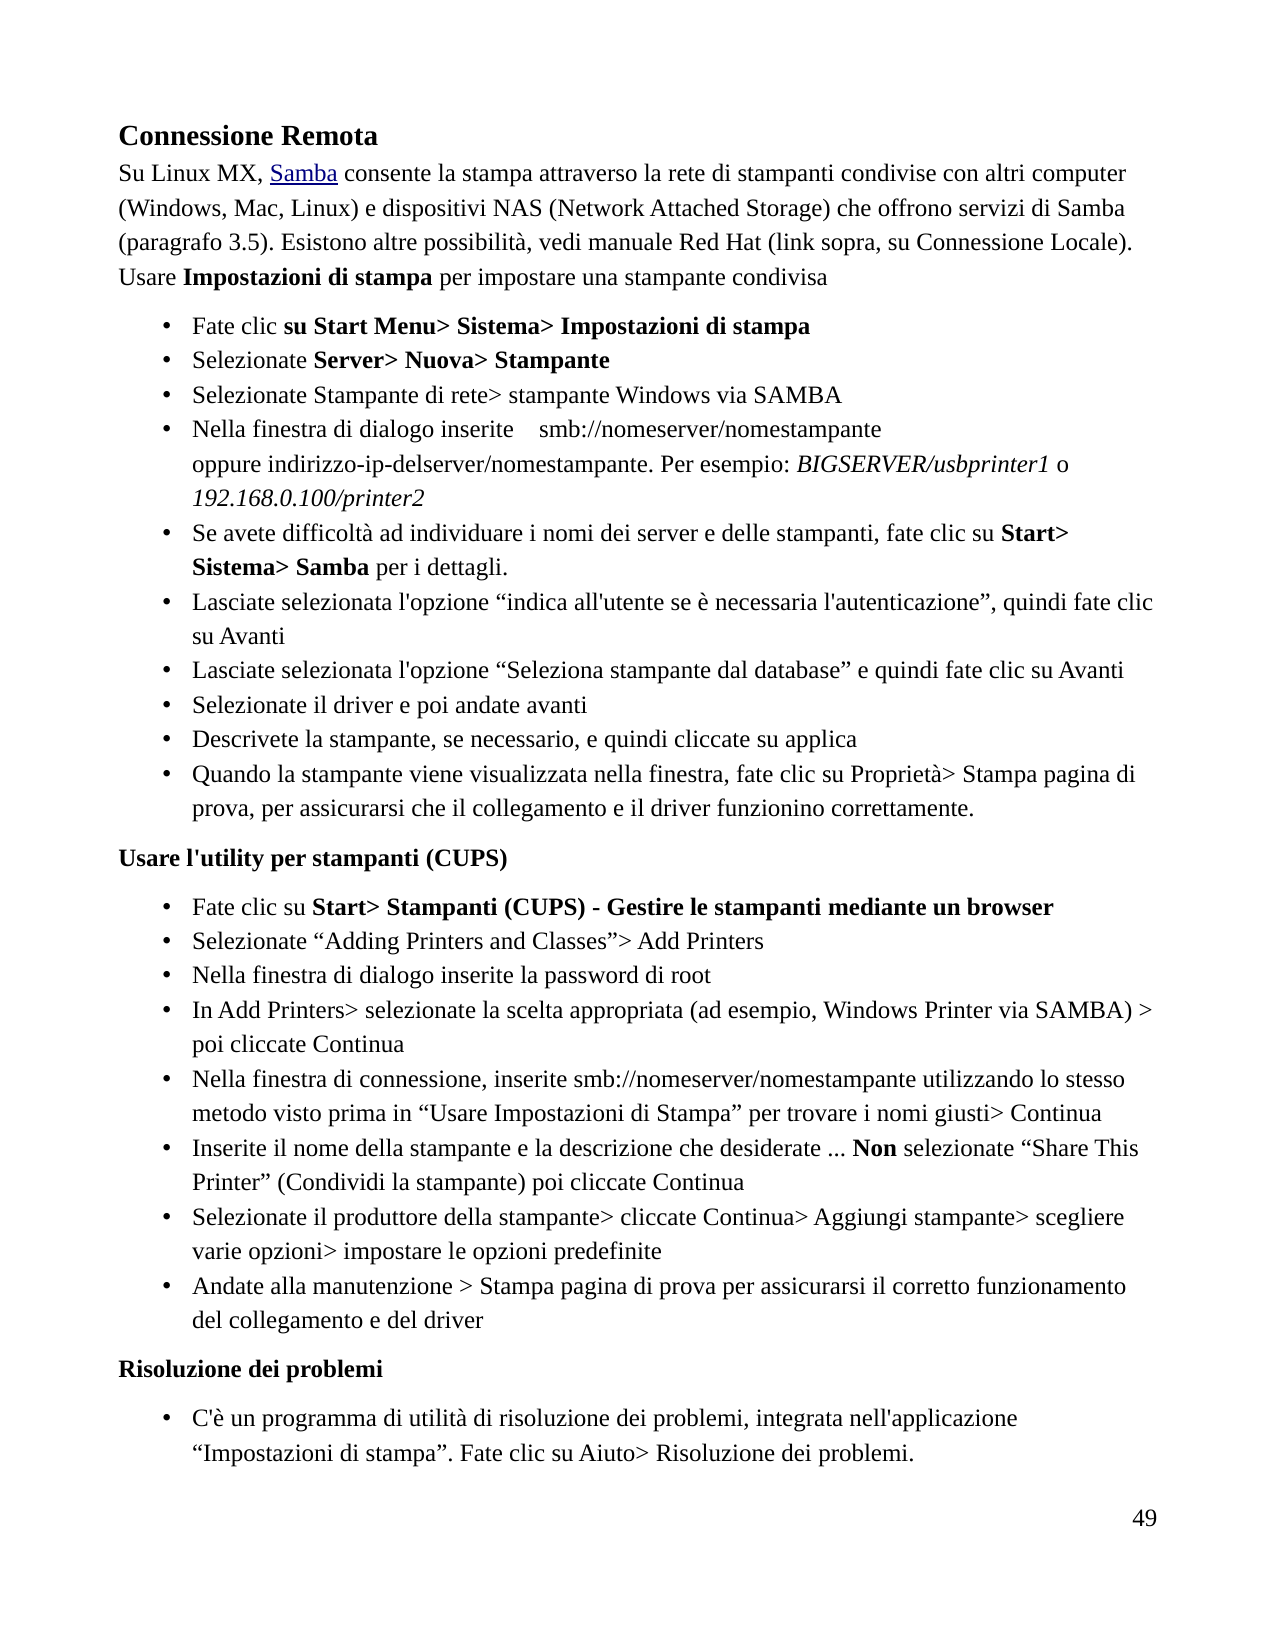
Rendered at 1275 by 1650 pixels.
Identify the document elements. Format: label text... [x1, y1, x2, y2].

list Lasciate selezionata l'opzione “Seleziona stampante dal database” e quindi fate clic su Avanti [162, 656, 1157, 684]
list Selezionate Stampante di rete> stampante Windows via SAMBA [162, 380, 1157, 408]
text Su Linux MX, Samba consente la stampa attraverso la rete di stampanti condivise con altri computer (Windows, Mac, Linux) e dispositivi NAS (Network Attached Storage) che offrono servizi di Samba (paragrafo 3.5). Esistono altre possibilità, vedi manuale Red Hat (link sopra, su Connessione Locale). [118, 158, 1157, 256]
list Se avete difficoltà ad individuare i nomi dei server e delle stampanti, fate clic su Start> Sistema> Samba per i dettagli. [162, 518, 1157, 581]
list Selezionate il produttore della stampante> cliccate Continua> Aggiungi stampante> scegliere varie opzioni> impostare le opzioni predefinite [162, 1202, 1157, 1265]
list Quando la stampante viene visualizzata nella finestra, fate clic su Proprietà> Stampa pagina di prova, per assicurarsi che il collegamento e il driver funzionino correttamente. [162, 759, 1157, 822]
list Lasciate selezionata l'opzione “indica all'utente se è necessaria l'autenticazione”, quindi fate clic su Avanti [162, 587, 1157, 650]
list Nella finestra di connessione, inserite smb://nomeserver/nomestampante utilizzando lo stesso metodo visto prima in “Usare Impostazioni di Stampa” per trovare i nomi giusti> Continua [162, 1064, 1157, 1127]
list Andate alla manutenzione > Stampa pagina di prova per assicurarsi il corretto funzionamento del collegamento e del driver [162, 1271, 1157, 1334]
text Usare l'utility per stampanti (CUPS) [118, 843, 1157, 871]
text Risoluzione dei problemi [118, 1354, 1157, 1383]
list Selezionate il driver e poi andate avanti [162, 690, 1157, 719]
list In Add Printers> selezionate la scelta appropriata (ad esempio, Windows Printer via SAMBA) > poi cliccate Continua [162, 995, 1157, 1058]
list Selezionate Server> Nuova> Stampante [162, 345, 1157, 374]
text Connessione Remota [118, 118, 1157, 152]
list Fate clic su Start Menu> Sistema> Impostazioni di stampa [162, 311, 1157, 339]
list Nella finestra di dialogo inserite smb://nomeserver/nomestampante [162, 414, 1157, 443]
text Usare Impostazioni di stampa per impostare una stampante condivisa [118, 262, 1157, 291]
list oppure indirizzo-ip-delserver/nomestampante. Per esempio: BIGSERVER/usbprinter1 o 192.168.0.100/printer2 [162, 449, 1157, 512]
list Descrivete la stampante, se necessario, e quindi cliccate su applica [162, 724, 1157, 753]
list C'è un programma di utilità di risoluzione dei problemi, integrata nell'applicazione “Impostazioni di stampa”. Fate clic su Aiuto> Risoluzione dei problemi. [162, 1403, 1157, 1467]
list Fate clic su Start> Stampanti (CUPS) - Gestire le stampanti mediante un browser [162, 892, 1157, 920]
list Inserite il nome della stampante e la descrizione che desiderate ... Non selezionate “Share This Printer” (Condividi la stampante) poi cliccate Continua [162, 1133, 1157, 1196]
list Selezionate “Adding Printers and Classes”> Add Printers [162, 926, 1157, 955]
list Nella finestra di dialogo inserite la password di root [162, 961, 1157, 989]
